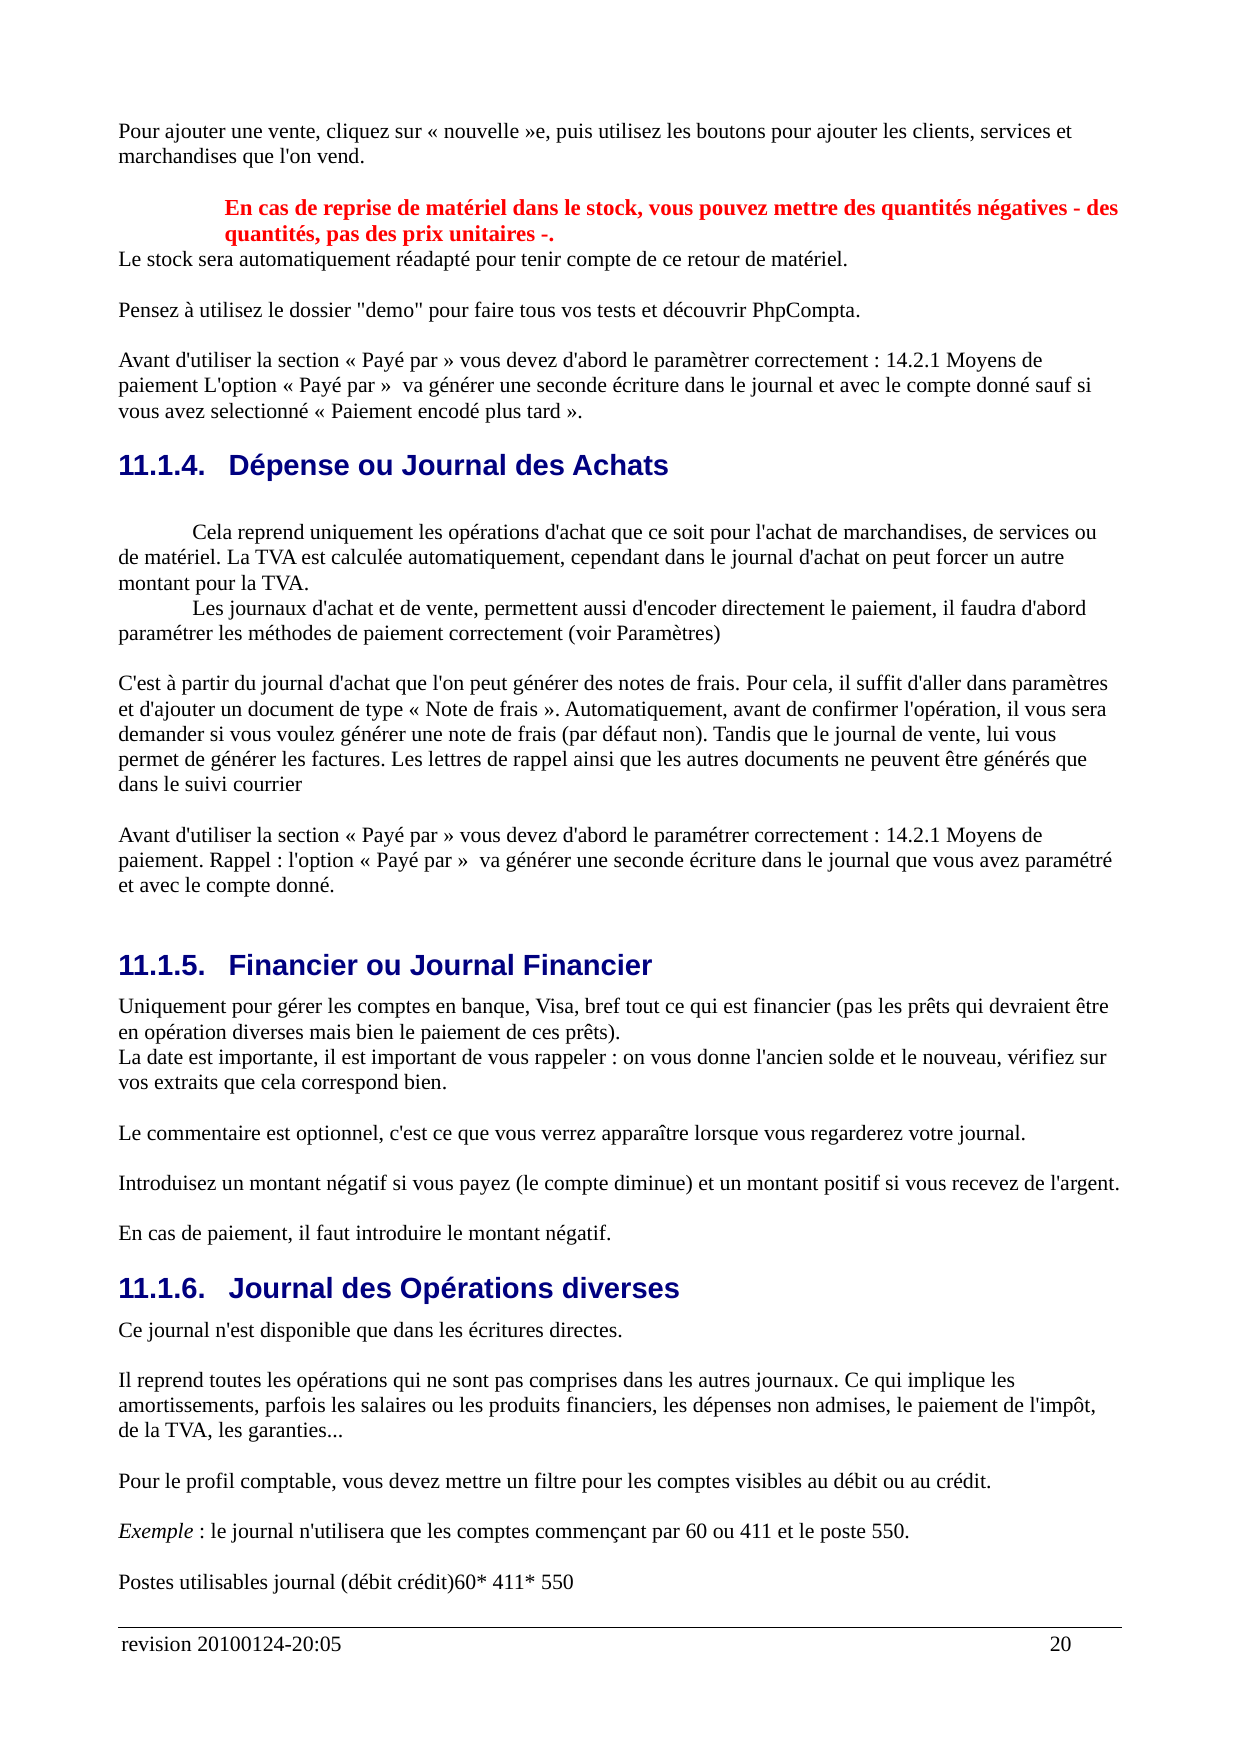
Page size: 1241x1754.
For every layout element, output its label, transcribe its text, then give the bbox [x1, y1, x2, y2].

text Cela reprend uniquement les opérations d'achat que ce soit pour l'achat de marchandises, de services ou de matériel. La TVA est calculée automatiquement, cependant dans le journal d'achat on peut forcer un autre montant pour la TVA. [118, 519, 1122, 595]
text La date est importante, il est important de vous rappeler : on vous donne l'ancien solde et le nouveau, vérifiez sur vos extraits que cela correspond bien. [118, 1044, 1122, 1094]
text Les journaux d'achat et de vente, permettent aussi d'encoder directement le paiement, il faudra d'abord paramétrer les méthodes de paiement correctement (voir Paramètres) [118, 595, 1122, 645]
text Le stock sera automatiquement réadapté pour tenir compte de ce retour de matériel. [118, 246, 1122, 272]
text C'est à partir du journal d'achat que l'on peut générer des notes de frais. Pour cela, il suffit d'aller dans paramètres et d'ajouter un document de type « Note de frais ». Automatiquement, avant de confirmer l'opération, il vous sera demander si vous voulez générer une note de frais (par défaut non). Tandis que le journal de vente, lui vous permet de générer les factures. Les lettres de rappel ainsi que les autres documents ne peuvent être générés que dans le suivi courrier [118, 670, 1122, 796]
text Le commentaire est optionnel, c'est ce que vous verrez apparaître lorsque vous regarderez votre journal. [118, 1119, 1122, 1145]
text Introduisez un montant négatif si vous payez (le compte diminue) et un montant positif si vous recevez de l'argent. [118, 1170, 1122, 1195]
text En cas de paiement, il faut introduire le montant négatif. [118, 1220, 1122, 1246]
subtitle Journal des Opérations diverses [118, 1271, 1122, 1304]
text Il reprend toutes les opérations qui ne sont pas comprises dans les autres journaux. Ce qui implique les amortissements, parfois les salaires ou les produits financiers, les dépenses non admises, le paiement de l'impôt, de la TVA, les garanties... [118, 1367, 1122, 1443]
subtitle Dépense ou Journal des Achats [118, 448, 1122, 481]
text Ce journal n'est disponible que dans les écritures directes. [118, 1317, 1122, 1342]
text Pour ajouter une vente, cliquez sur « nouvelle »e, puis utilisez les boutons pour ajouter les clients, services et marchandises que l'on vend. [118, 118, 1122, 168]
text Pour le profil comptable, vous devez mettre un filtre pour les comptes visibles au débit ou au crédit. [118, 1468, 1122, 1493]
text Exemple : le journal n'utilisera que les comptes commençant par 60 ou 411 et le poste 550. [118, 1518, 1122, 1543]
text Uniquement pour gérer les comptes en banque, Visa, bref tout ce qui est financier (pas les prêts qui devraient être en opération diverses mais bien le paiement de ces prêts). [118, 993, 1122, 1044]
text Avant d'utiliser la section « Payé par » vous devez d'abord le paramètrer correctement : 14.2.1 Moyens de paiement L'option « Payé par » va générer une seconde écriture dans le journal et avec le compte donné sauf si vous avez selectionné « Paiement encodé plus tard ». [118, 347, 1122, 423]
text Avant d'utiliser la section « Payé par » vous devez d'abord le paramétrer correctement : 14.2.1 Moyens de paiement. Rappel : l'option « Payé par » va générer une seconde écriture dans le journal que vous avez paramétré et avec le compte donné. [118, 822, 1122, 897]
subtitle Financier ou Journal Financier [118, 947, 1122, 981]
text En cas de reprise de matériel dans le stock, vous pouvez mettre des quantités négatives - des quantités, pas des prix unitaires -. [224, 194, 1122, 246]
text Postes utilisables journal (débit crédit)60* 411* 550 [118, 1569, 1122, 1594]
text Pensez à utilisez le dossier "demo" pour faire tous vos tests et découvrir PhpCompta. [118, 297, 1122, 322]
